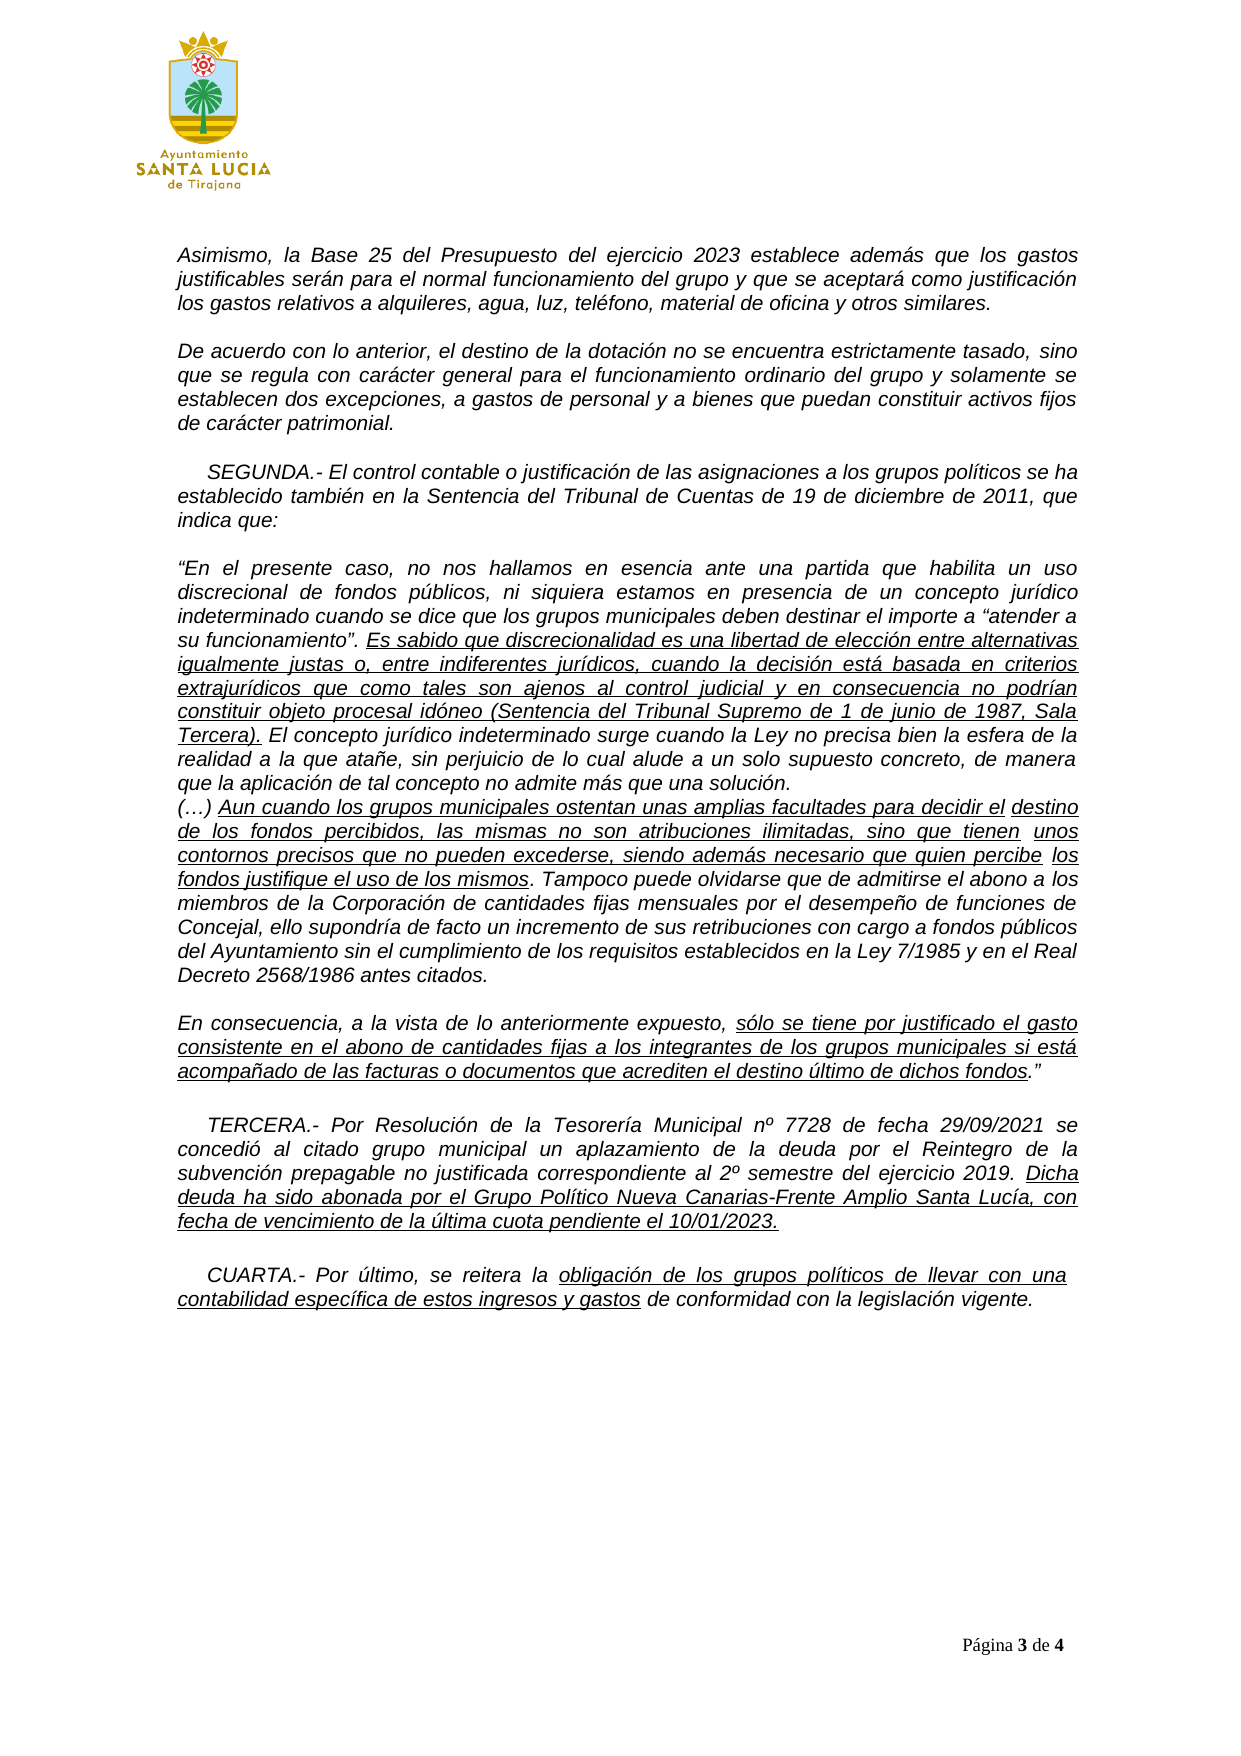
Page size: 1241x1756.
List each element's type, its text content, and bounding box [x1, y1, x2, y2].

text “En el presente caso, no nos hallamos en esencia ante una partida que habilita un uso discrecional de fondos públicos, ni siquiera estamos en presencia de un concepto jurídico indeterminado cuando se dice que los grupos municipales deben destinar el importe a “atender a su funcionamiento”. Es sabido que discrecionalidad es una libertad de elección entre alternativas igualmente justas o, entre indiferentes jurídicos, cuando la decisión está basada en criterios [177, 556, 1078, 672]
picture [136, 30, 271, 191]
text En consecuencia, a la vista de lo anteriormente expuesto, sólo se tiene por justificado el gasto consistente en el abono de cantidades fijas a los integrantes de los grupos municipales si está [177, 1011, 1078, 1056]
text extrajurídicos que como tales son ajenos al control judicial y en consecuencia no podrían constituir objeto procesal idóneo (Sentencia del Tribunal Supremo de 1 de junio de 1987, Sala [177, 673, 1078, 720]
text CUARTA.- Por último, se reitera la obligación de los grupos políticos de llevar con una contabilidad específica de estos ingresos y gastos de conformidad con la legislación vigente. [177, 1263, 1119, 1311]
text acompañado de las facturas o documentos que acrediten el destino último de dichos fondos.” [177, 1057, 1078, 1083]
text TERCERA.- Por Resolución de la Tesorería Municipal nº 7728 de fecha 29/09/2021 se concedió al citado grupo municipal un aplazamiento de la deuda por el Reintegro de la subvención prepagable no justificada correspondiente al 2º semestre del ejercicio 2019. Dicha deuda ha sido abonada por el Grupo Político Nueva Canarias-Frente Amplio Santa Lucía, con fecha de vencimiento de la última cuota pendiente el 10/01/2023. [177, 1113, 1079, 1233]
text Asimismo, la Base 25 del Presupuesto del ejercicio 2023 establece además que los gastos justificables serán para el normal funcionamiento del grupo y que se aceptará como justificación los gastos relativos a alquileres, agua, luz, teléfono, material de oficina y otros similares. [177, 243, 1079, 314]
text SEGUNDA.- El control contable o justificación de las asignaciones a los grupos políticos se ha establecido también en la Sentencia del Tribunal de Cuentas de 19 de diciembre de 2011, que indica que: [177, 460, 1079, 532]
text (…) Aun cuando los grupos municipales ostentan unas amplias facultades para decidir el destino de los fondos percibidos, las mismas no son atribuciones ilimitadas, sino que tienen unos contornos precisos que no pueden excederse, siendo además necesario que quien percibe los fondos justifique el uso de los mismos. Tampoco puede olvidarse que de admitirse el abono a los miembros de la Corporación de cantidades fijas mensuales por el desempeño de funciones de Concejal, ello supondría de facto un incremento de sus retribuciones con cargo a fondos públicos del Ayuntamiento sin el cumplimiento de los requisitos establecidos en la Ley 7/1985 y en el Real Decreto 2568/1986 antes citados. [177, 795, 1078, 987]
subtitle De acuerdo con lo anterior, el destino de la dotación no se encuentra estrictamente tasado, sino que se regula con carácter general para el funcionamiento ordinario del grupo y solamente se establecen dos excepciones, a gastos de personal y a bienes que puedan constituir activos fijos de carácter patrimonial. [177, 339, 1078, 434]
text Tercera). El concepto jurídico indeterminado surge cuando la Ley no precisa bien la esfera de la realidad a la que atañe, sin perjuicio de lo cual alude a un solo supuesto concreto, de manera que la aplicación de tal concepto no admite más que una solución. [177, 721, 1078, 795]
